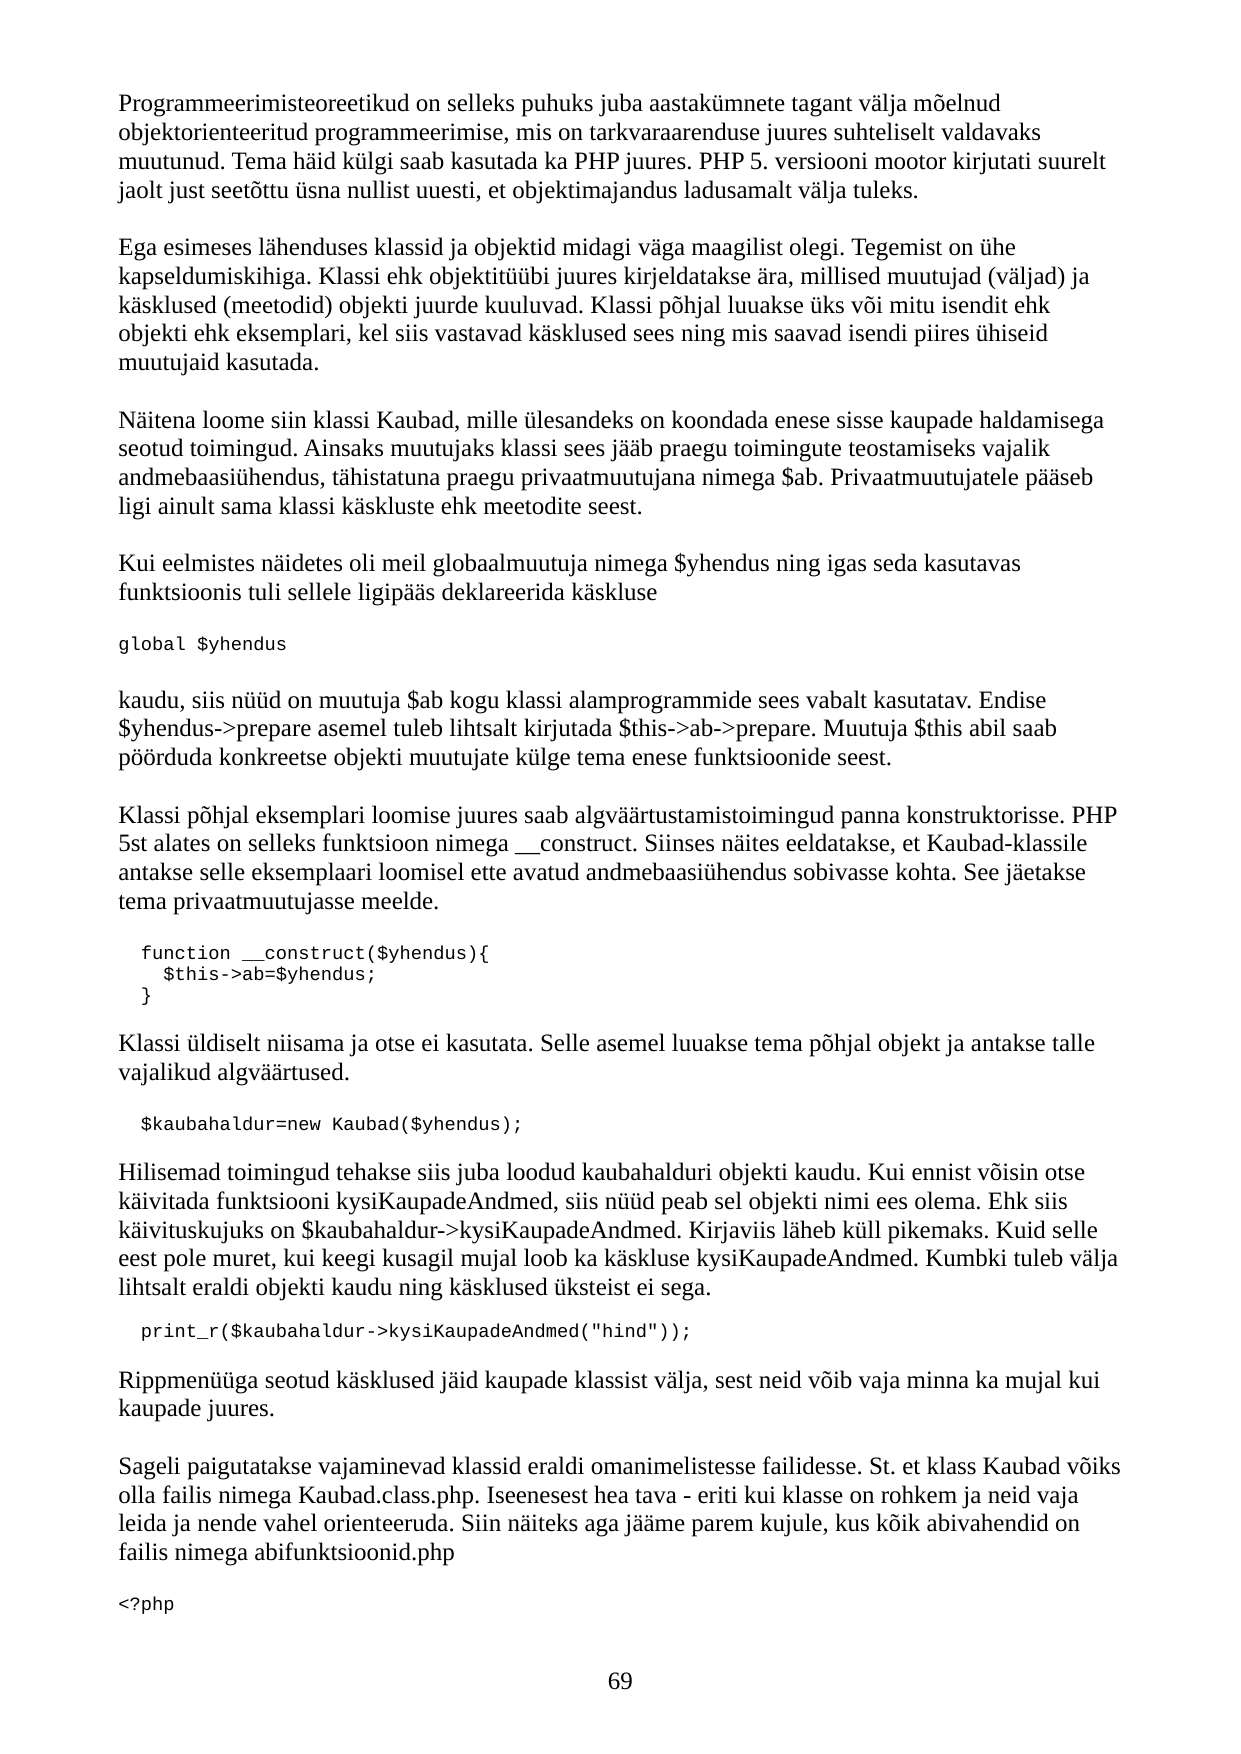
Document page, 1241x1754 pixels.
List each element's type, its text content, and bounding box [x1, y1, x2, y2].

text Hilisemad toimingud tehakse siis juba loodud kaubahalduri objekti kaudu. Kui ennist võisin otse käivitada funktsiooni kysiKaupadeAndmed, siis nüüd peab sel objekti nimi ees olema. Ehk siis käivituskujuks on $kaubahaldur->kysiKaupadeAndmed. Kirjaviis läheb küll pikemaks. Kuid selle eest pole muret, kui keegi kusagil mujal loob ka käskluse kysiKaupadeAndmed. Kumbki tuleb välja lihtsalt eraldi objekti kaudu ning käsklused üksteist ei sega. [118, 1157, 1122, 1301]
text $this->ab=$yhendus; [118, 965, 1122, 986]
text function __construct($yhendus){ [118, 943, 1122, 965]
text Sageli paigutatakse vajaminevad klassid eraldi omanimelistesse failidesse. St. et klass Kaubad võiks olla failis nimega Kaubad.class.php. Iseenesest hea tava - eriti kui klasse on rohkem ja neid vaja leida ja nende vahel orienteeruda. Siin näiteks aga jääme parem kujule, kus kõik abivahendid on failis nimega abifunktsioonid.php [118, 1451, 1122, 1566]
text Klassi üldiselt niisama ja otse ei kasutata. Selle asemel luuakse tema põhjal objekt ja antakse talle vajalikud algväärtused. [118, 1028, 1122, 1086]
text print_r($kaubahaldur->kysiKaupadeAndmed("hind")); [118, 1322, 1122, 1343]
text Ega esimeses lähenduses klassid ja objektid midagi väga maagilist olegi. Tegemist on ühe kapseldumiskihiga. Klassi ehk objektitüübi juures kirjeldatakse ära, millised muutujad (väljad) ja käsklused (meetodid) objekti juurde kuuluvad. Klassi põhjal luuakse üks või mitu isendit ehk objekti ehk eksemplari, kel siis vastavad käsklused sees ning mis saavad isendi piires ühiseid muutujaid kasutada. [118, 232, 1122, 376]
text global $yhendus [118, 635, 1122, 656]
text Rippmenüüga seotud käsklused jäid kaupade klassist välja, sest neid võib vaja minna ka mujal kui kaupade juures. [118, 1365, 1122, 1422]
text $kaubahaldur=new Kaubad($yhendus); [118, 1115, 1122, 1136]
text <?php [118, 1595, 1122, 1616]
text } [118, 986, 1122, 1007]
text Klassi põhjal eksemplari loomise juures saab algväärtustamistoimingud panna konstruktorisse. PHP 5st alates on selleks funktsioon nimega __construct. Siinses näites eeldatakse, et Kaubad-klassile antakse selle eksemplaari loomisel ette avatud andmebaasiühendus sobivasse kohta. See jäetakse tema privaatmuutujasse meelde. [118, 800, 1122, 915]
text Programmeerimisteoreetikud on selleks puhuks juba aastakümnete tagant välja mõelnud objektorienteeritud programmeerimise, mis on tarkvaraarenduse juures suhteliselt valdavaks muutunud. Tema häid külgi saab kasutada ka PHP juures. PHP 5. versiooni mootor kirjutati suurelt jaolt just seetõttu üsna nullist uuesti, et objektimajandus ladusamalt välja tuleks. [118, 88, 1122, 203]
text Kui eelmistes näidetes oli meil globaalmuutuja nimega $yhendus ning igas seda kasutavas funktsioonis tuli sellele ligipääs deklareerida käskluse [118, 548, 1122, 606]
text Näitena loome siin klassi Kaubad, mille ülesandeks on koondada enese sisse kaupade haldamisega seotud toimingud. Ainsaks muutujaks klassi sees jääb praegu toimingute teostamiseks vajalik andmebaasiühendus, tähistatuna praegu privaatmuutujana nimega $ab. Privaatmuutujatele pääseb ligi ainult sama klassi käskluste ehk meetodite seest. [118, 405, 1122, 520]
text kaudu, siis nüüd on muutuja $ab kogu klassi alamprogrammide sees vabalt kasutatav. Endise $yhendus->prepare asemel tuleb lihtsalt kirjutada $this->ab->prepare. Muutuja $this abil saab pöörduda konkreetse objekti muutujate külge tema enese funktsioonide seest. [118, 685, 1122, 771]
